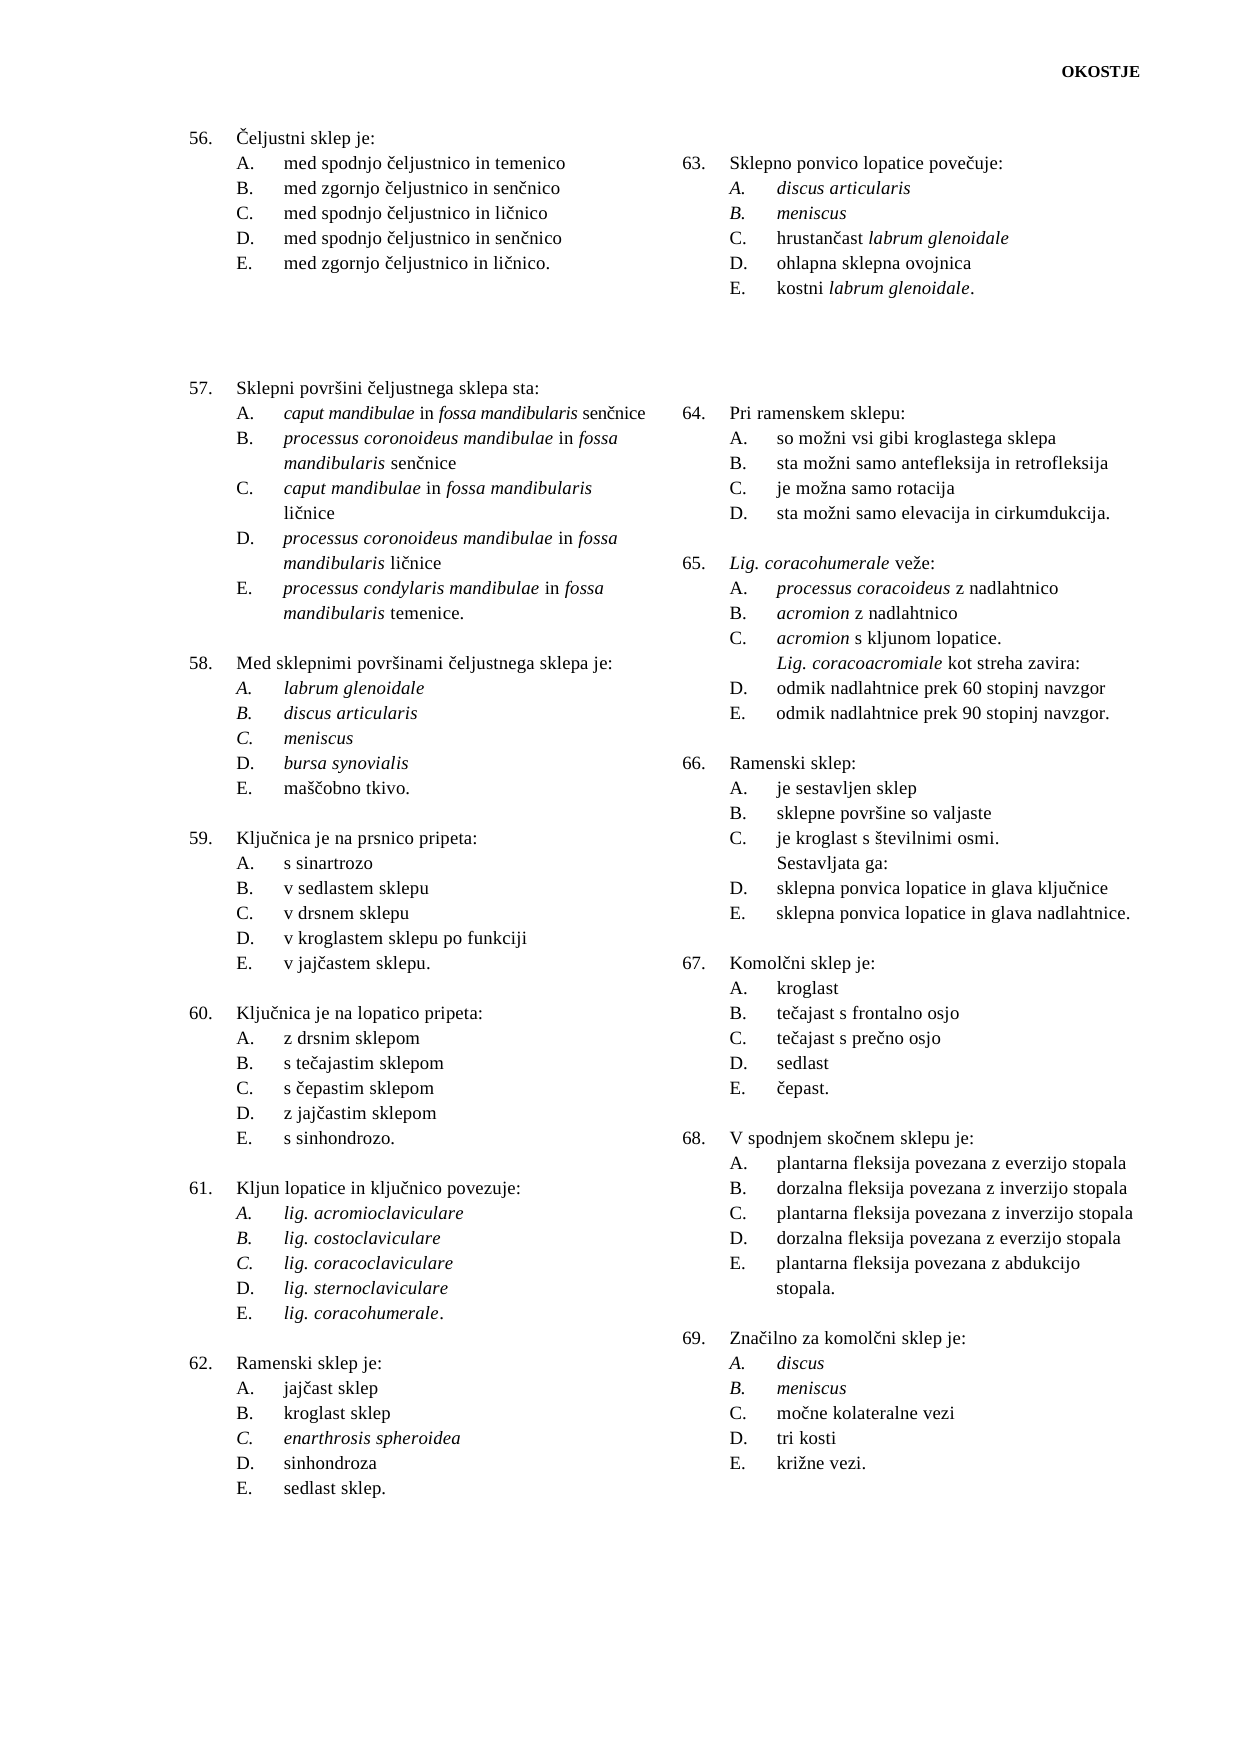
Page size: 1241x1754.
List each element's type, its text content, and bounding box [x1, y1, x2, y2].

list je kroglast s številnimi osmi. Sestavljata ga: [729, 824, 1140, 874]
list discus articularis [729, 174, 1140, 199]
list discus [729, 1349, 1140, 1374]
text E. kostni labrum glenoidale. [682, 274, 1140, 299]
text E. processus condylaris mandibulae in fossa mandibularis temenice. [236, 574, 647, 624]
text E. sklepna ponvica lopatice in glava nadlahtnice. [729, 899, 1140, 924]
text D. v kroglastem sklepu po funkciji [189, 924, 647, 949]
text D. z jajčastim sklepom [189, 1099, 647, 1124]
text E. čepast. [682, 1074, 1140, 1099]
list z drsnim sklepom [236, 1024, 647, 1049]
list plantarna fleksija povezana z inverzijo stopala [729, 1199, 1140, 1224]
list discus articularis [236, 699, 647, 724]
list v drsnem sklepu [236, 899, 647, 924]
text 67. Komolčni sklep je: [682, 949, 1140, 974]
list hrustančast labrum glenoidale [729, 224, 1140, 249]
list med spodnjo čeljustnico in temenico [236, 149, 647, 174]
list je možna samo rotacija [729, 474, 1140, 499]
text D. dorzalna fleksija povezana z everzijo stopala [682, 1224, 1140, 1249]
list tečajast s frontalno osjo [729, 999, 1140, 1024]
list v sedlastem sklepu [236, 874, 647, 899]
text 56. Čeljustni sklep je: [189, 124, 647, 149]
text 63. Sklepno ponvico lopatice povečuje: [682, 149, 1140, 174]
text 59. Ključnica je na prsnico pripeta: [189, 824, 647, 849]
list enarthrosis spheroidea [236, 1424, 647, 1449]
text D. sklepna ponvica lopatice in glava ključnice [682, 874, 1140, 899]
text E. s sinhondrozo. [189, 1124, 647, 1149]
list meniscus [729, 199, 1140, 224]
text E. med zgornjo čeljustnico in ličnico. [189, 249, 647, 274]
text 64. Pri ramenskem sklepu: [682, 399, 1140, 424]
list močne kolateralne vezi [729, 1399, 1140, 1424]
list labrum glenoidale [236, 674, 647, 699]
list dorzalna fleksija povezana z inverzijo stopala [729, 1174, 1140, 1199]
text 60. Ključnica je na lopatico pripeta: [189, 999, 647, 1024]
list caput mandibulae in fossa mandibularis senčnice [236, 399, 647, 424]
text E. v jajčastem sklepu. [189, 949, 647, 974]
list plantarna fleksija povezana z everzijo stopala [729, 1149, 1140, 1174]
text E. maščobno tkivo. [189, 774, 647, 799]
list caput mandibulae in fossa mandibularis ličnice [236, 474, 647, 524]
text D. odmik nadlahtnice prek 60 stopinj navzgor [682, 674, 1140, 699]
text E. plantarna fleksija povezana z abdukcijo stopala. [729, 1249, 1140, 1299]
text D. ohlapna sklepna ovojnica [682, 249, 1140, 274]
text 68. V spodnjem skočnem sklepu je: [682, 1124, 1140, 1149]
list meniscus [236, 724, 647, 749]
text D. sta možni samo elevacija in cirkumdukcija. [682, 499, 1140, 524]
text E. odmik nadlahtnice prek 90 stopinj navzgor. [729, 699, 1140, 724]
text 69. Značilno za komolčni sklep je: [682, 1324, 1140, 1349]
list lig. costoclaviculare [236, 1224, 647, 1249]
list processus coracoideus z nadlahtnico [729, 574, 1140, 599]
text 58. Med sklepnimi površinami čeljustnega sklepa je: [189, 649, 647, 674]
list acromion z nadlahtnico [729, 599, 1140, 624]
list sklepne površine so valjaste [729, 799, 1140, 824]
text D. lig. sternoclaviculare [189, 1274, 647, 1299]
list med spodnjo čeljustnico in ličnico [236, 199, 647, 224]
text 62. Ramenski sklep je: [189, 1349, 647, 1374]
list sta možni samo antefleksija in retrofleksija [729, 449, 1140, 474]
list lig. acromioclaviculare [236, 1199, 647, 1224]
text E. lig. coracohumerale. [189, 1299, 647, 1324]
list lig. coracoclaviculare [236, 1249, 647, 1274]
list so možni vsi gibi kroglastega sklepa [729, 424, 1140, 449]
list acromion s kljunom lopatice. Lig. coracoacromiale kot streha zavira: [729, 624, 1140, 674]
text D. med spodnjo čeljustnico in senčnico [189, 224, 647, 249]
list meniscus [729, 1374, 1140, 1399]
list s tečajastim sklepom [236, 1049, 647, 1074]
list kroglast [729, 974, 1140, 999]
text D. sedlast [682, 1049, 1140, 1074]
text 61. Kljun lopatice in ključnico povezuje: [189, 1174, 647, 1199]
text D. processus coronoideus mandibulae in fossa mandibularis ličnice [236, 524, 647, 574]
list kroglast sklep [236, 1399, 647, 1424]
text D. sinhondroza [189, 1449, 647, 1474]
list jajčast sklep [236, 1374, 647, 1399]
text D. tri kosti [682, 1424, 1140, 1449]
list s sinartrozo [236, 849, 647, 874]
list processus coronoideus mandibulae in fossa mandibularis senčnice [236, 424, 647, 474]
text 57. Sklepni površini čeljustnega sklepa sta: [189, 374, 647, 399]
text E. sedlast sklep. [189, 1474, 647, 1499]
list s čepastim sklepom [236, 1074, 647, 1099]
text E. križne vezi. [682, 1449, 1140, 1474]
list tečajast s prečno osjo [729, 1024, 1140, 1049]
list je sestavljen sklep [729, 774, 1140, 799]
text 65. Lig. coracohumerale veže: [682, 549, 1140, 574]
text D. bursa synovialis [189, 749, 647, 774]
list med zgornjo čeljustnico in senčnico [236, 174, 647, 199]
text 66. Ramenski sklep: [682, 749, 1140, 774]
